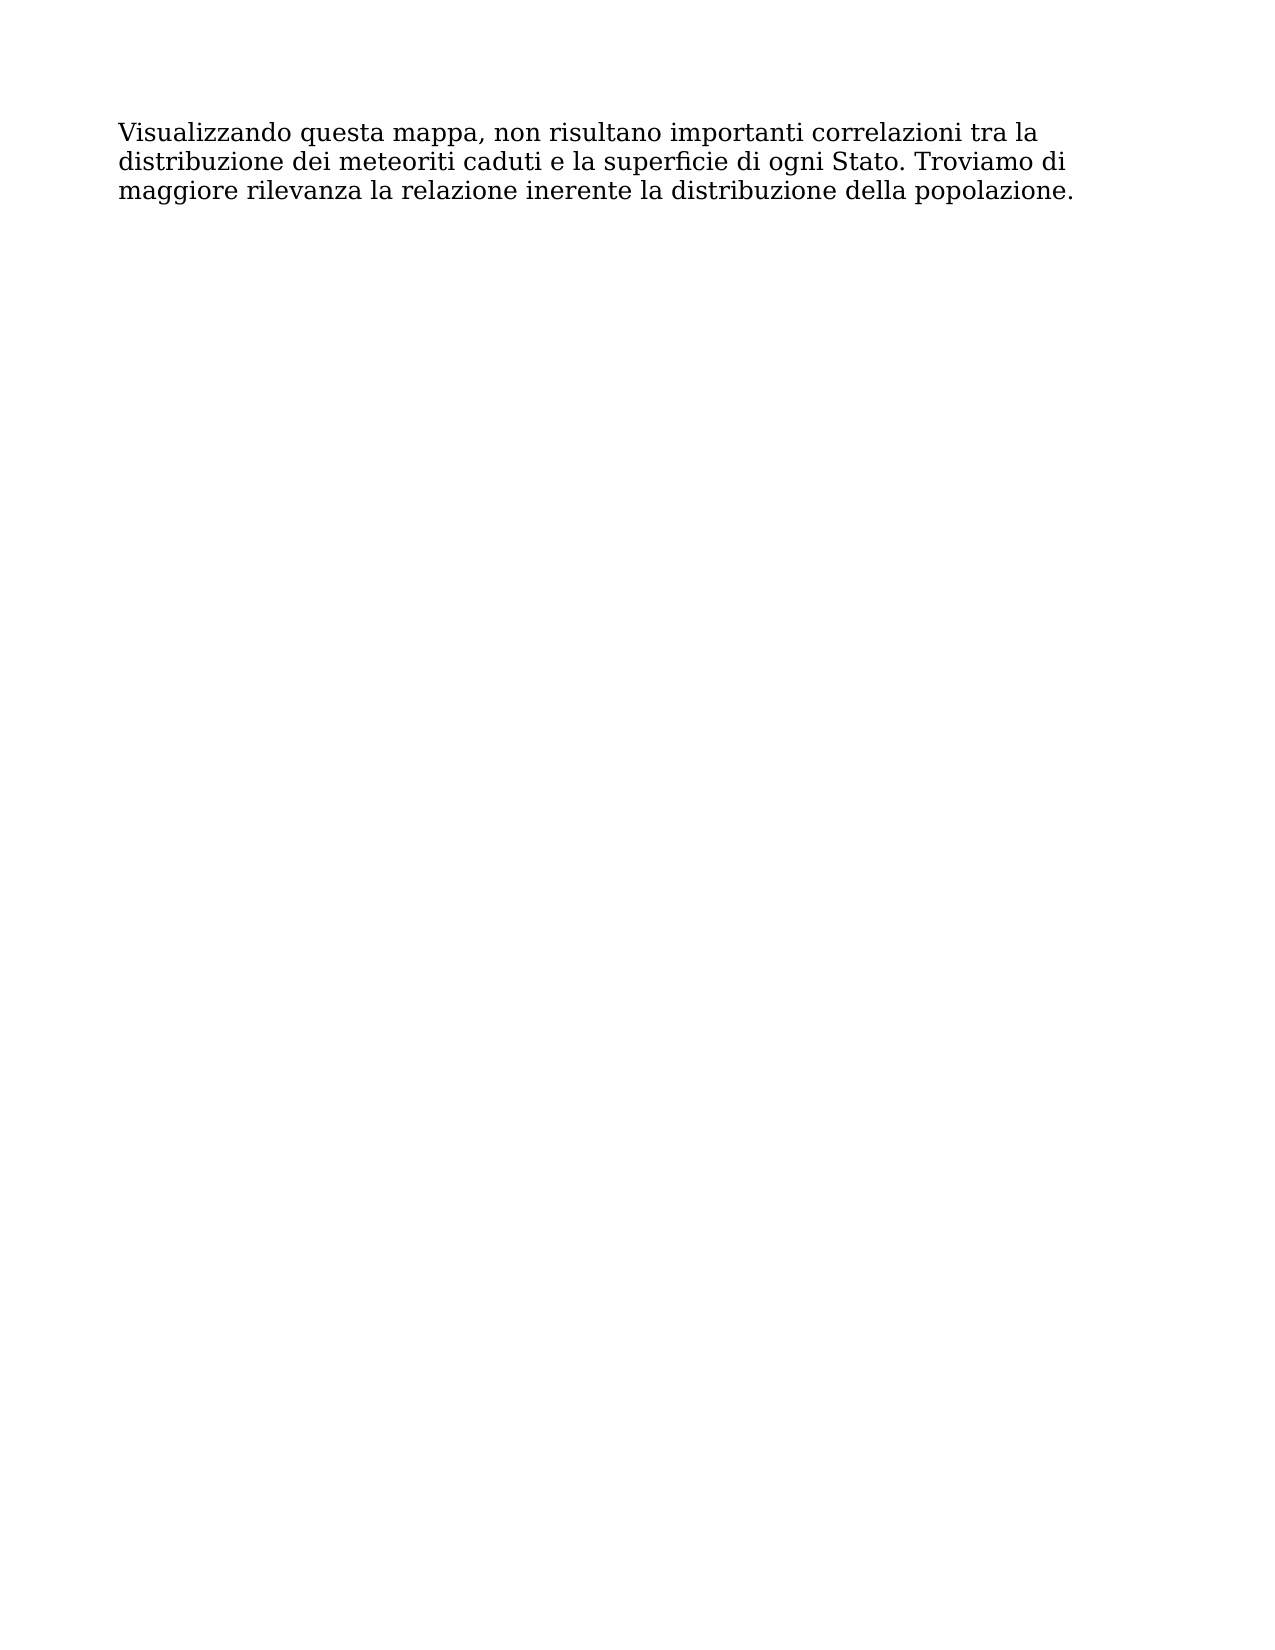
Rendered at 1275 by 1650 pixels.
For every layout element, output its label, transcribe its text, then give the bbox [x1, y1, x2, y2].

text Visualizzando questa mappa, non risultano importanti correlazioni tra la distribuzione dei meteoriti caduti e la superficie di ogni Stato. Troviamo di maggiore rilevanza la relazione inerente la distribuzione della popolazione. [118, 118, 1157, 206]
